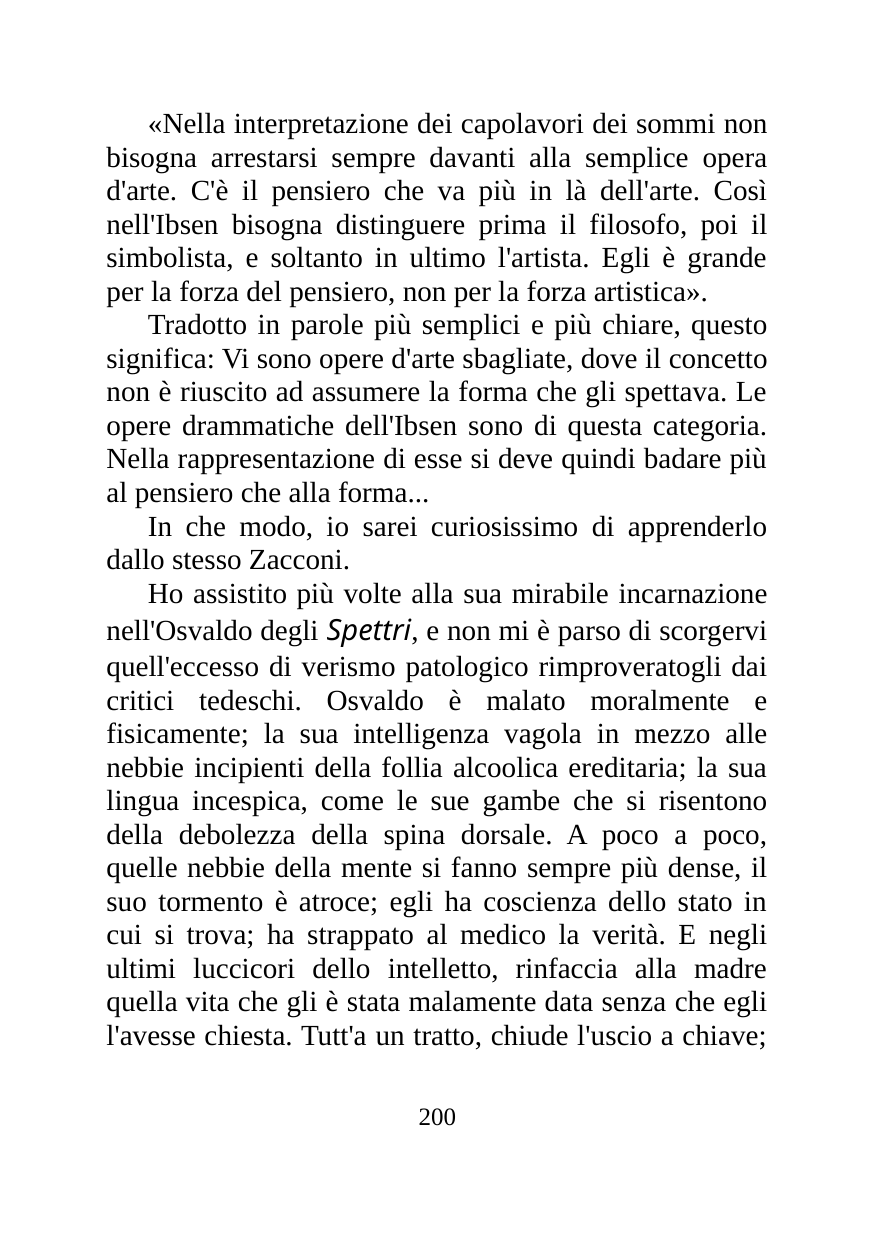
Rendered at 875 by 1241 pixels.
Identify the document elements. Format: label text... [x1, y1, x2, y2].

text «Nella interpretazione dei capolavori dei sommi non bisogna arrestarsi sempre davanti alla semplice opera d'arte. C'è il pensiero che va più in là dell'arte. Così nell'Ibsen bisogna distinguere prima il filosofo, poi il simbolista, e soltanto in ultimo l'artista. Egli è grande per la forza del pensiero, non per la forza artistica». [106, 106, 768, 307]
text Ho assistito più volte alla sua mirabile incarnazione nell'Osvaldo degli Spettri, e non mi è parso di scorgervi quell'eccesso di verismo patologico rimproveratogli dai critici tedeschi. Osvaldo è malato moralmente e fisicamente; la sua intelligenza vagola in mezzo alle nebbie incipienti della follia alcoolica ereditaria; la sua lingua incespica, come le sue gambe che si risentono della debolezza della spina dorsale. A poco a poco, quelle nebbie della mente si fanno sempre più dense, il suo tormento è atroce; egli ha coscienza dello stato in cui si trova; ha strappato al medico la verità. E negli ultimi luccicori dello intelletto, rinfaccia alla madre quella vita che gli è stata malamente data senza che egli l'avesse chiesta. Tutt'a un tratto, chiude l'uscio a chiave; [106, 576, 768, 1052]
text In che modo, io sarei curiosissimo di apprenderlo dallo stesso Zacconi. [106, 509, 768, 576]
text Tradotto in parole più semplici e più chiare, questo significa: Vi sono opere d'arte sbagliate, dove il concetto non è riuscito ad assumere la forma che gli spettava. Le opere drammatiche dell'Ibsen sono di questa categoria. Nella rappresentazione di esse si deve quindi badare più al pensiero che alla forma... [106, 307, 768, 509]
